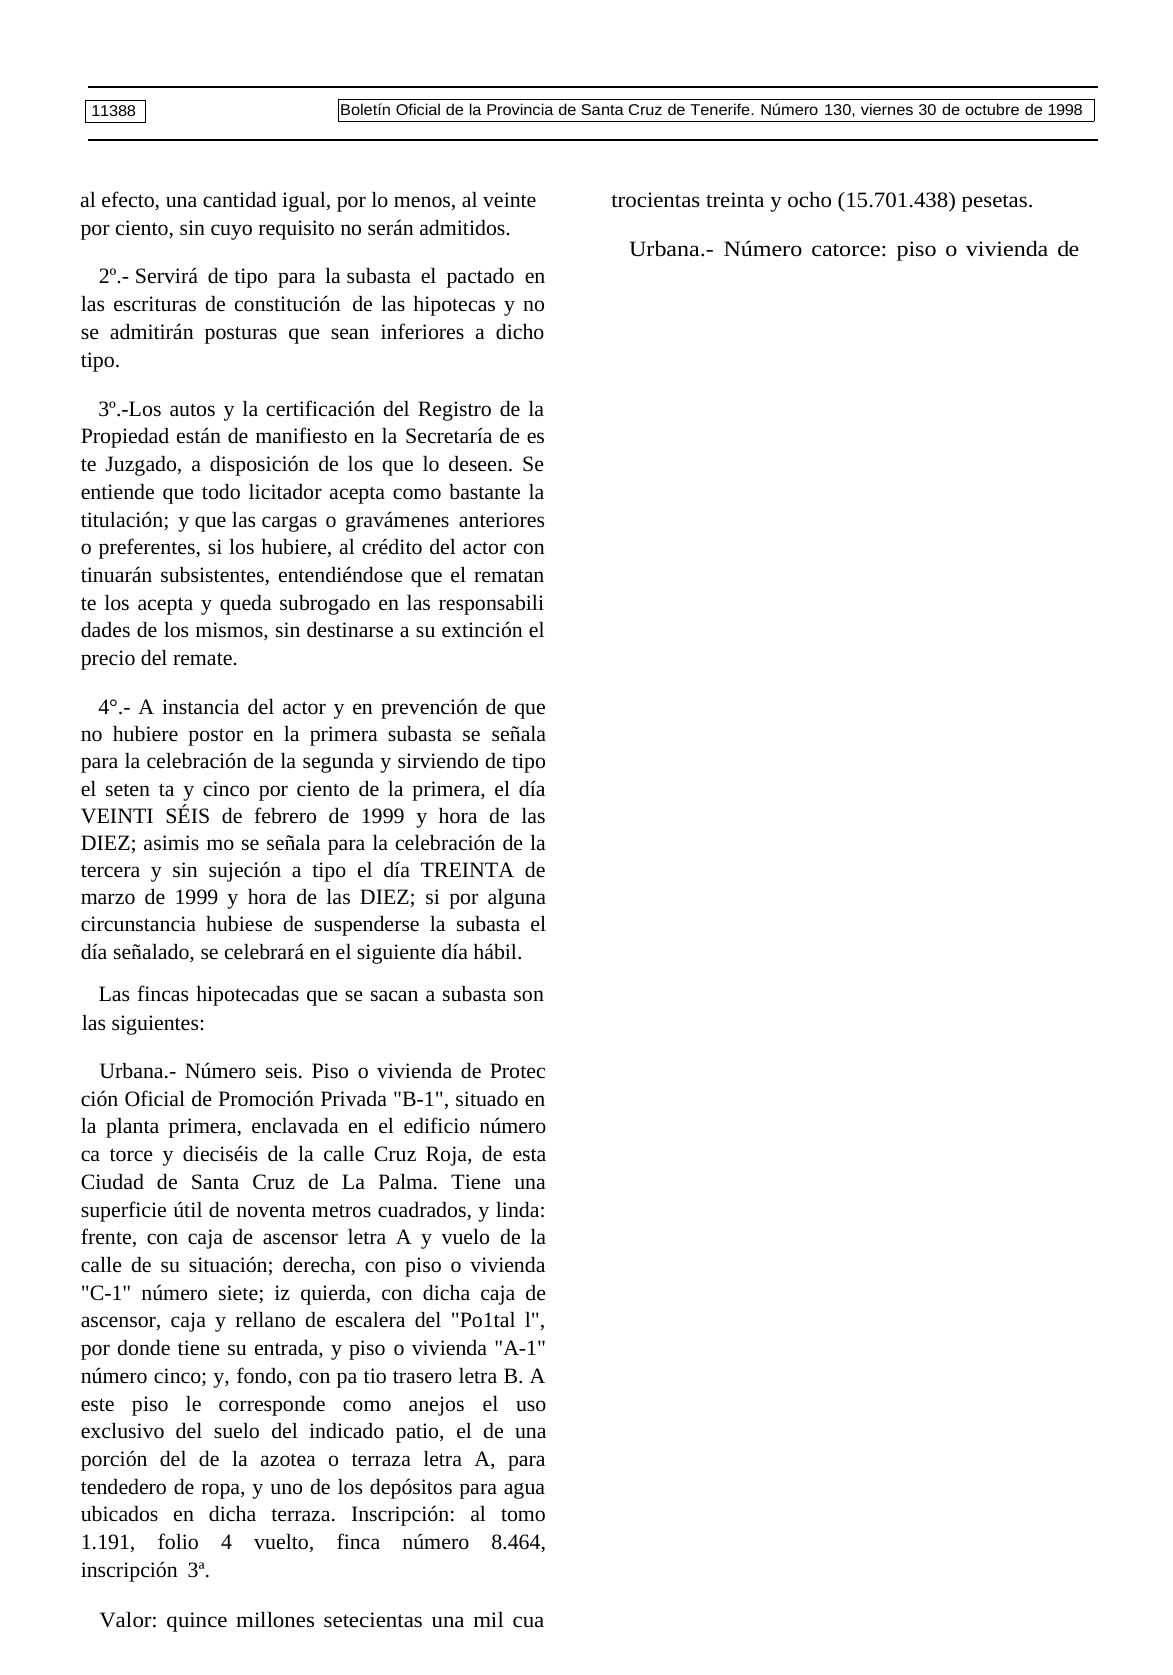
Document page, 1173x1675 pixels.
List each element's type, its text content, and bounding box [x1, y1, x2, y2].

text 2º.- Servirá de tipo para la subasta el pactado en las escrituras de constitución de las hipotecas y no se admitirán posturas que sean inferiores a dicho tipo. [81, 263, 545, 372]
text Las fincas hipotecadas que se sacan a subasta son las siguientes: [82, 981, 544, 1035]
text 4°.- A instancia del actor y en prevención de que no hubiere postor en la primera subasta se señala para la celebración de la segunda y sirviendo de tipo el seten­ ta y cinco por ciento de la primera, el día VEINTI­ SÉIS de febrero de 1999 y hora de las DIEZ; asimis­ mo se señala para la celebración de la tercera y sin sujeción a tipo el día TREINTA de marzo de 1999 y hora de las DIEZ; si por alguna circunstancia hubiese de suspenderse la subasta el día señalado, se celebrará en el siguiente día hábil. [81, 694, 546, 964]
text Urbana.- Número catorce: piso o vivienda de [629, 236, 1096, 262]
text 3º.-Los autos y la certificación del Registro de la Propiedad están de manifiesto en la Secretaría de es­ te Juzgado, a disposición de los que lo deseen. Se entiende que todo licitador acepta como bastante la titulación; y que las cargas o gravámenes anteriores o preferentes, si los hubiere, al crédito del actor con­ tinuarán subsistentes, entendiéndose que el rematan­ te los acepta y queda subrogado en las responsabili­ dades de los mismos, sin destinarse a su extinción el precio del remate. [81, 396, 545, 670]
text Urbana.- Número seis. Piso o vivienda de Protec­ ción Oficial de Promoción Privada "B-1", situado en la planta primera, enclavada en el edificio número ca­ torce y dieciséis de la calle Cruz Roja, de esta Ciudad de Santa Cruz de La Palma. Tiene una superficie útil de noventa metros cuadrados, y linda: frente, con caja de ascensor letra A y vuelo de la calle de su situación; derecha, con piso o vivienda "C-1" número siete; iz­ quierda, con dicha caja de ascensor, caja y rellano de escalera del "Po1tal l", por donde tiene su entrada, y piso o vivienda "A-1" número cinco; y, fondo, con pa­ tio trasero letra B. A este piso le corresponde como anejos el uso exclusivo del suelo del indicado patio, el de una porción del de la azotea o terraza letra A, para tendedero de ropa, y uno de los depósitos para agua ubicados en dicha terraza. Inscripción: al tomo 1.191, folio 4 vuelto, finca número 8.464, inscripción 3ª. [81, 1058, 546, 1582]
text trocientas treinta y ocho (15.701.438) pesetas. [611, 187, 1084, 213]
text Valor: quince millones setecientas una mil cua­ [82, 1607, 545, 1632]
text al efecto, una cantidad igual, por lo menos, al veinte por ciento, sin cuyo requisito no serán admitidos. [80, 187, 554, 240]
